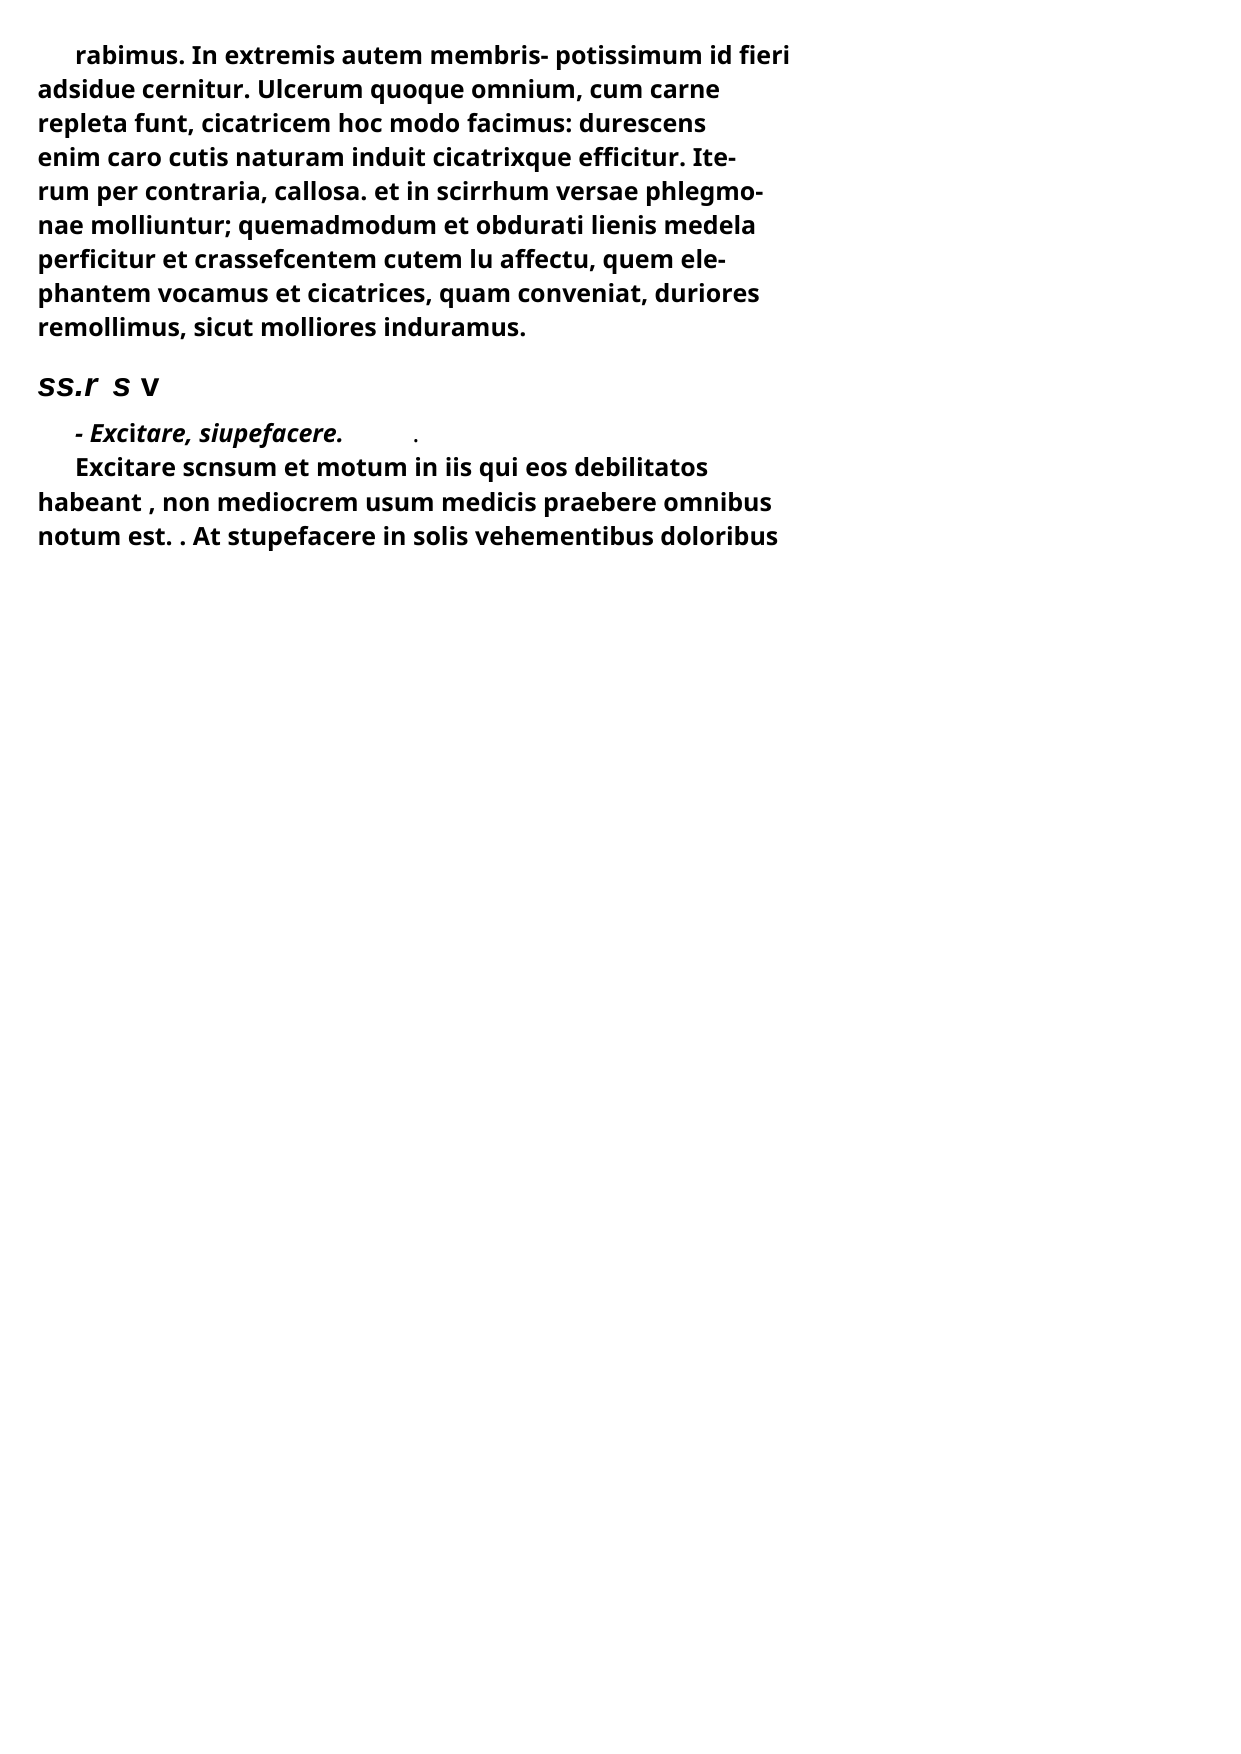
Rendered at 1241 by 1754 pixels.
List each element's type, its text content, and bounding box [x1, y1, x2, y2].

text - Excitare, siupefacere. . [37, 416, 1203, 450]
text Excitare scnsum et motum in iis qui eos debilitatos habeant , non mediocrem usum medicis praebere omnibus notum est. . At stupefacere in solis vehementibus doloribus [37, 450, 1203, 552]
subtitle ss.r s v [37, 365, 1203, 403]
text rabimus. In extremis autem membris- potissimum id fieri adsidue cernitur. Ulcerum quoque omnium, cum carne repleta funt, cicatricem hoc modo facimus: durescens enim caro cutis naturam induit cicatrixque efficitur. Ite- rum per contraria, callosa. et in scirrhum versae phlegmo- nae molliuntur; quemadmodum et obdurati lienis medela perficitur et crassefcentem cutem lu affectu, quem ele- phantem vocamus et cicatrices, quam conveniat, duriores remollimus, sicut molliores induramus. [37, 37, 1203, 344]
